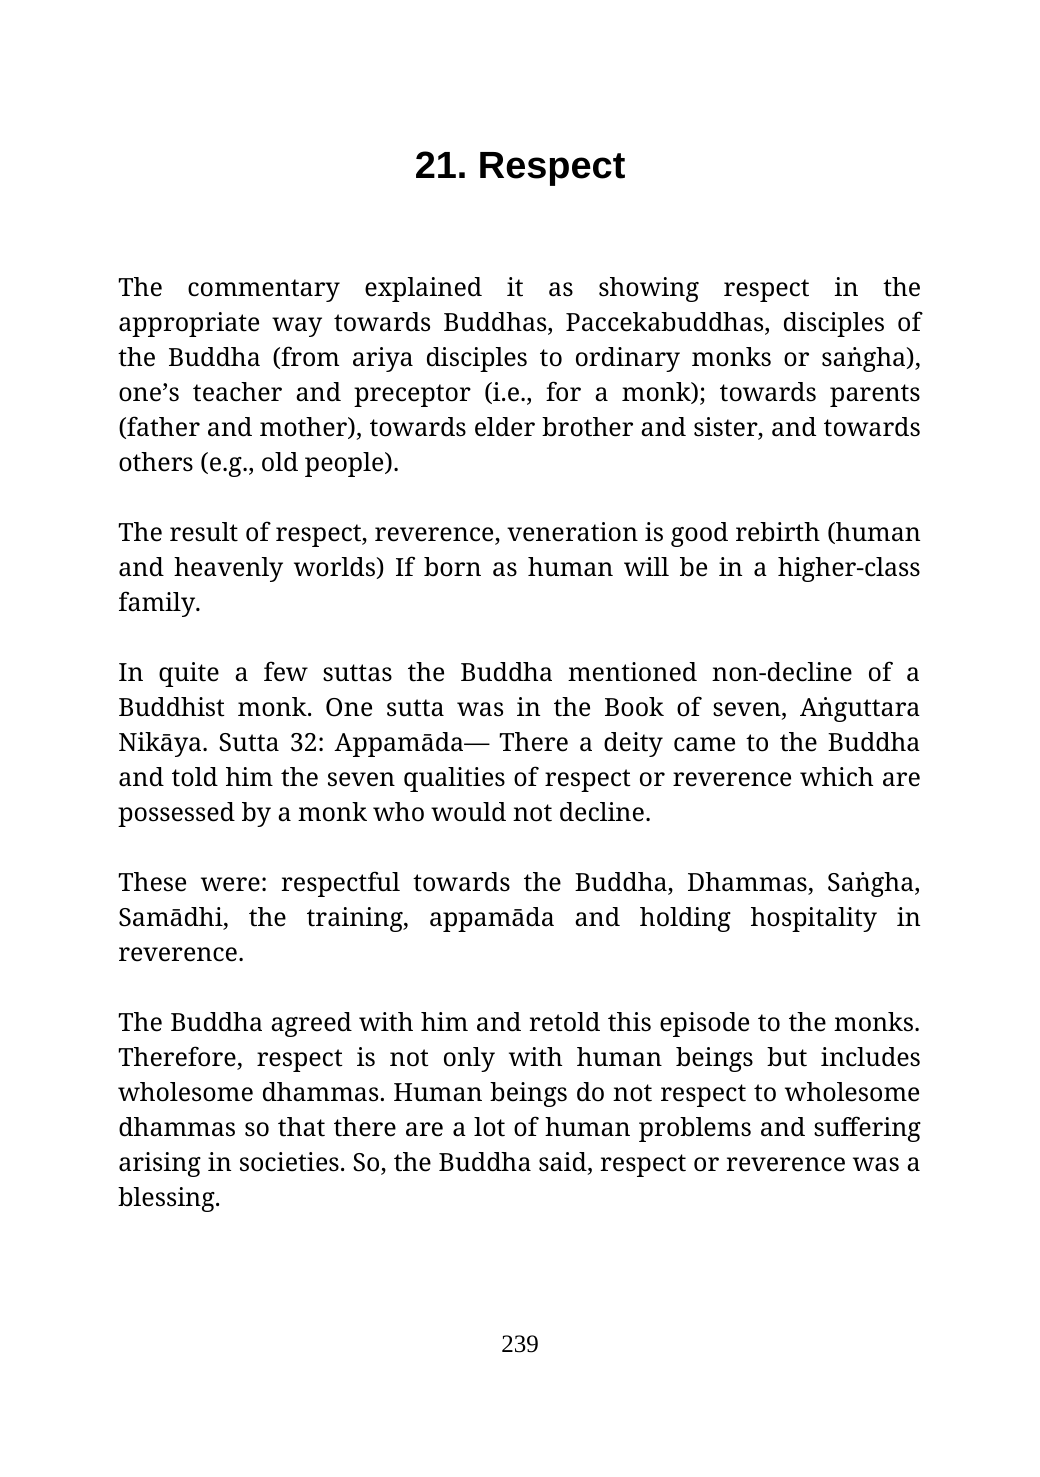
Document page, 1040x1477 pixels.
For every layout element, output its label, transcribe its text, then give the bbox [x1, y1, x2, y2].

text The Buddha agreed with him and retold this episode to the monks. Therefore, respect is not only with human beings but includes wholesome dhammas. Human beings do not respect to wholesome dhammas so that there are a lot of human problems and suffering arising in societies. So, the Buddha said, respect or reverence was a blessing. [118, 1003, 922, 1213]
text In quite a few suttas the Buddha mentioned non-decline of a Buddhist monk. One sutta was in the Book of seven, Aṅguttara Nikāya. Sutta 32: Appamāda— There a deity came to the Buddha and told him the seven qualities of respect or reverence which are possessed by a monk who would not decline. [118, 653, 922, 828]
text The commentary explained it as showing respect in the appropriate way towards Buddhas, Paccekabuddhas, disciples of the Buddha (from ariya disciples to ordinary monks or saṅgha), one’s teacher and preceptor (i.e., for a monk); towards parents (father and mother), towards elder brother and sister, and towards others (e.g., old people). [118, 268, 922, 478]
subtitle 21. Respect [118, 143, 922, 187]
text The result of respect, reverence, veneration is good rebirth (human and heavenly worlds) If born as human will be in a higher-class family. [118, 513, 922, 618]
text These were: respectful towards the Buddha, Dhammas, Saṅgha, Samādhi, the training, appamāda and holding hospitality in reverence. [118, 863, 922, 968]
